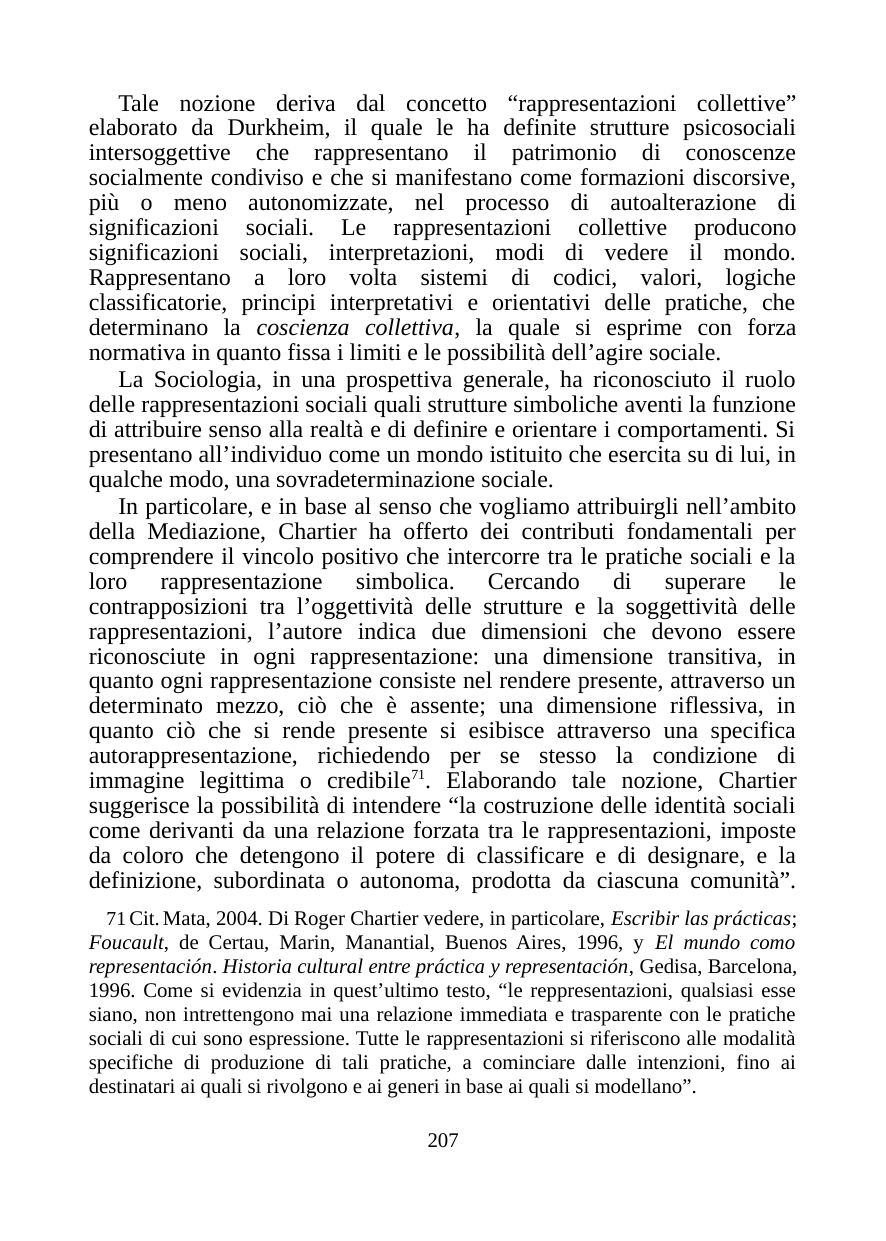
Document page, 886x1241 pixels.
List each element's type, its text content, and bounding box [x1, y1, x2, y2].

text La Sociologia, in una prospettiva generale, ha riconosciuto il ruolo delle rappresentazioni sociali quali strutture simboliche aventi la funzione di attribuire senso alla realtà e di definire e orientare i comportamenti. Si presentano all’individuo come un mondo istituito che esercita su di lui, in qualche modo, una sovradeterminazione sociale. [88, 365, 797, 492]
text Cit. Mata, 2004. Di Roger Chartier vedere, in particolare, Escribir las prácticas; Foucault, de Certau, Marin, Manantial, Buenos Aires, 1996, y El mundo como representación. Historia cultural entre práctica y representación, Gedisa, Barcelona, 1996. Come si evidenzia in quest’ultimo testo, “le reppresentazioni, qualsiasi esse siano, non intrettengono mai una relazione immediata e trasparente con le pratiche sociali di cui sono espressione. Tutte le rappresentazioni si riferiscono alle modalità specifiche di produzione di tali pratiche, a cominciare dalle intenzioni, fino ai destinatari ai quali si rivolgono e ai generi in base ai quali si modellano”. [88, 906, 797, 1098]
text In particolare, e in base al senso che vogliamo attribuirgli nell’ambito della Mediazione, Chartier ha offerto dei contributi fondamentali per comprendere il vincolo positivo che intercorre tra le pratiche sociali e la loro rappresentazione simbolica. Cercando di superare le contrapposizioni tra l’oggettività delle strutture e la soggettività delle rappresentazioni, l’autore indica due dimensioni che devono essere riconosciute in ogni rappresentazione: una dimensione transitiva, in quanto ogni rappresentazione consiste nel rendere presente, attraverso un determinato mezzo, ciò che è assente; una dimensione riflessiva, in quanto ciò che si rende presente si esibisce attraverso una specifica autorappresentazione, richiedendo per se stesso la condizione di immagine legittima o credibile. Elaborando tale nozione, Chartier suggerisce la possibilità di intendere “la costruzione delle identità sociali come derivanti da una relazione forzata tra le rappresentazioni, imposte da coloro che detengono il potere di classificare e di designare, e la definizione, subordinata o autonoma, prodotta da ciascuna comunità”. [88, 492, 797, 893]
text Tale nozione deriva dal concetto “rappresentazioni collettive” elaborato da Durkheim, il quale le ha definite strutture psicosociali intersoggettive che rappresentano il patrimonio di conoscenze socialmente condiviso e che si manifestano come formazioni discorsive, più o meno autonomizzate, nel processo di autoalterazione di significazioni sociali. Le rappresentazioni collettive producono significazioni sociali, interpretazioni, modi di vedere il mondo. Rappresentano a loro volta sistemi di codici, valori, logiche classificatorie, principi interpretativi e orientativi delle pratiche, che determinano la coscienza collettiva, la quale si esprime con forza normativa in quanto fissa i limiti e le possibilità dell’agire sociale. [88, 88, 797, 365]
